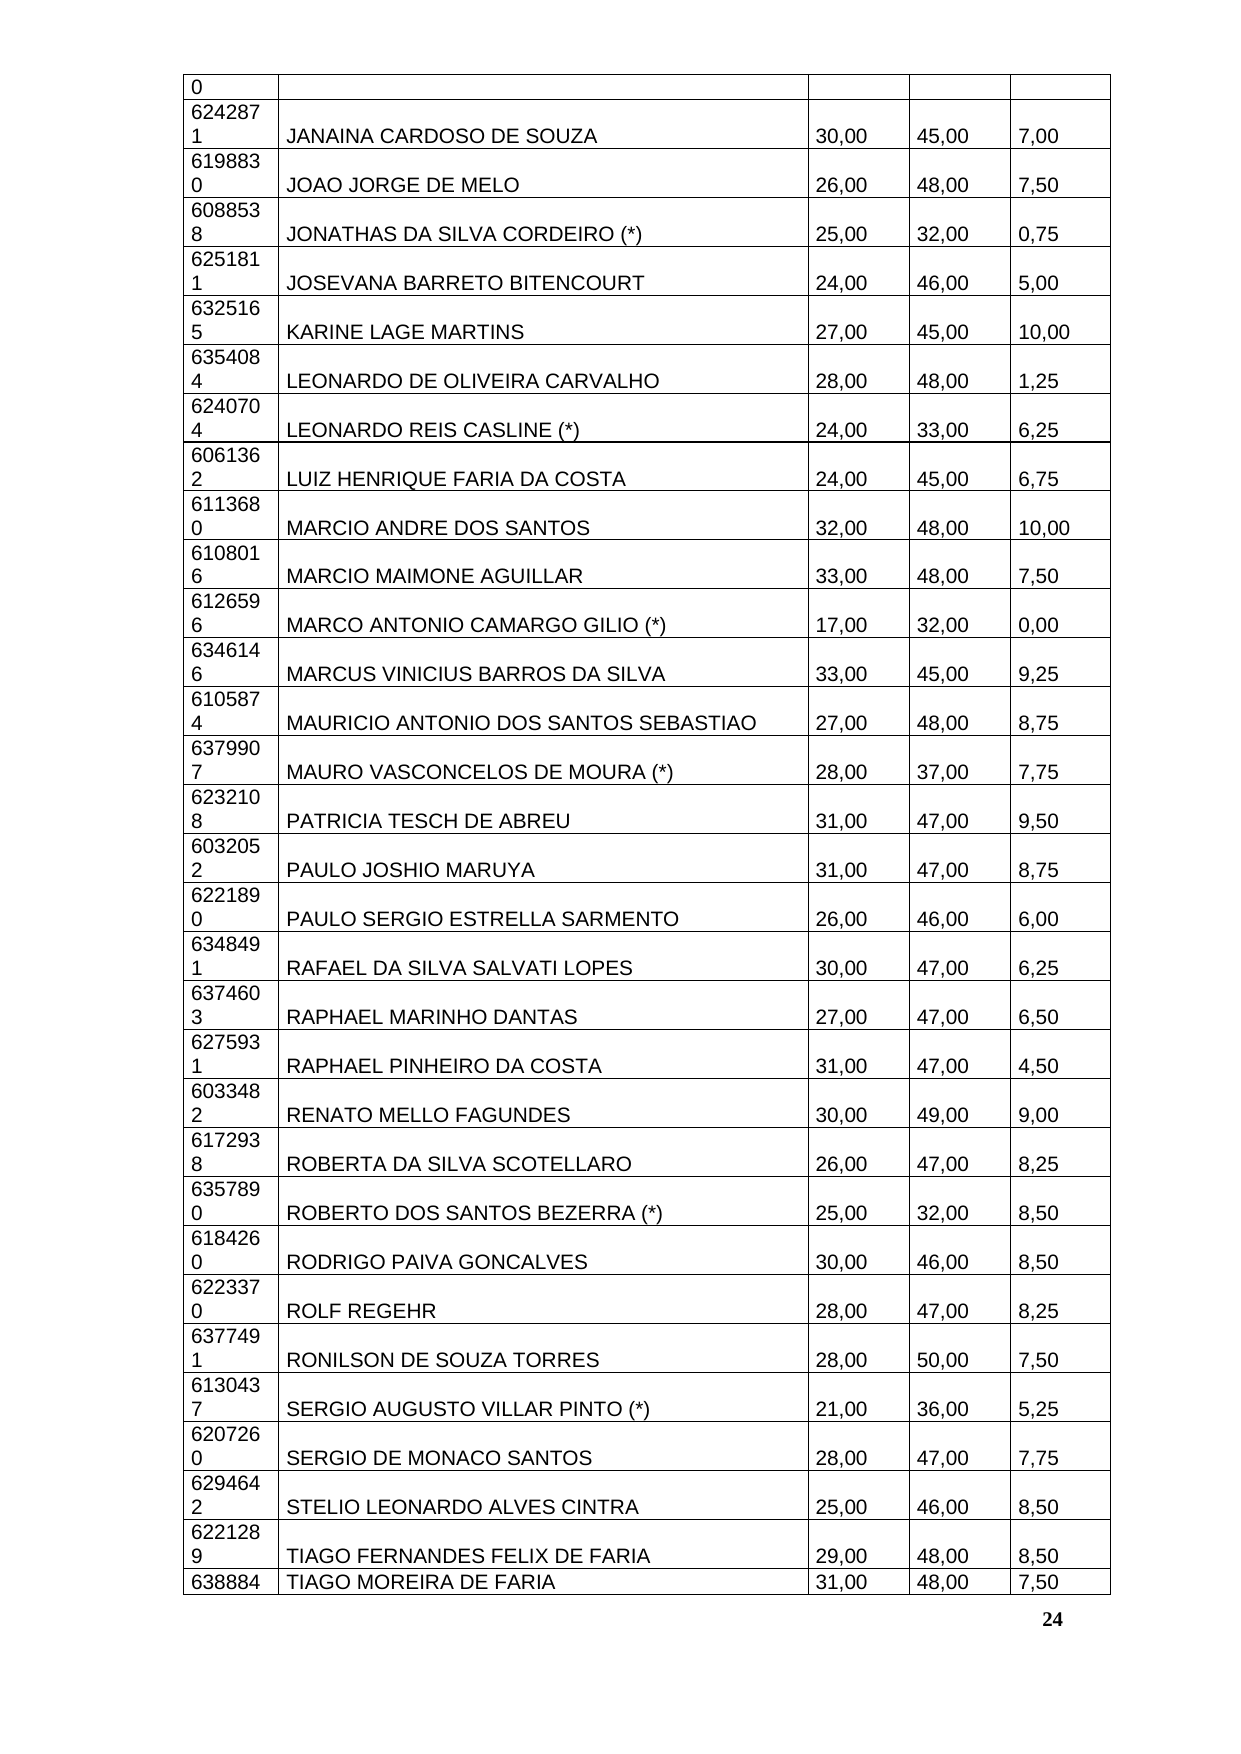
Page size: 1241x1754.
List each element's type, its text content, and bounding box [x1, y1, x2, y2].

table_cell 6061362 [184, 443, 278, 490]
table_cell 7,00 [1011, 100, 1110, 148]
table_cell 6223370 [184, 1275, 278, 1323]
table_cell 7,75 [1011, 1422, 1110, 1469]
table_cell JOSEVANA BARRETO BITENCOURT [279, 247, 808, 294]
table_cell 8,25 [1011, 1275, 1110, 1323]
table_cell 47,00 [910, 1422, 1010, 1469]
table_cell 25,00 [809, 1471, 909, 1518]
table_cell 48,00 [910, 149, 1010, 197]
table_cell 0,00 [1011, 589, 1110, 637]
table_cell 26,00 [809, 883, 909, 931]
table_cell 33,00 [809, 540, 909, 588]
table_cell 47,00 [910, 834, 1010, 882]
table_cell PATRICIA TESCH DE ABREU [279, 785, 808, 833]
table_cell 6275931 [184, 1030, 278, 1078]
table_cell 30,00 [809, 100, 909, 148]
table_cell [1011, 75, 1110, 99]
table_cell 6251811 [184, 247, 278, 294]
table_cell 47,00 [910, 981, 1010, 1029]
table_cell TIAGO FERNANDES FELIX DE FARIA [279, 1520, 808, 1567]
table_cell 27,00 [809, 687, 909, 735]
table_cell 8,50 [1011, 1520, 1110, 1567]
table_cell 6113680 [184, 491, 278, 539]
table_cell 6325165 [184, 296, 278, 343]
table_cell JONATHAS DA SILVA CORDEIRO (*) [279, 198, 808, 246]
table_cell 28,00 [809, 1324, 909, 1372]
table_cell SERGIO DE MONACO SANTOS [279, 1422, 808, 1469]
table_cell 33,00 [809, 638, 909, 686]
table_cell 26,00 [809, 149, 909, 197]
table_cell 46,00 [910, 1471, 1010, 1518]
table_cell 45,00 [910, 100, 1010, 148]
table_cell 6377491 [184, 1324, 278, 1372]
table_cell 6130437 [184, 1373, 278, 1421]
table_cell 6221890 [184, 883, 278, 931]
table_cell 6357890 [184, 1177, 278, 1225]
table_cell 638884 [184, 1569, 278, 1594]
table_cell 8,75 [1011, 834, 1110, 882]
table_cell 6346146 [184, 638, 278, 686]
table_cell 46,00 [910, 1226, 1010, 1274]
table_cell STELIO LEONARDO ALVES CINTRA [279, 1471, 808, 1518]
table_cell 5,00 [1011, 247, 1110, 294]
table_cell 6,50 [1011, 981, 1110, 1029]
table_cell 6221289 [184, 1520, 278, 1567]
table_cell PAULO SERGIO ESTRELLA SARMENTO [279, 883, 808, 931]
table_cell 24,00 [809, 443, 909, 490]
table_cell 45,00 [910, 296, 1010, 343]
table_cell MAURO VASCONCELOS DE MOURA (*) [279, 736, 808, 784]
table_cell RAFAEL DA SILVA SALVATI LOPES [279, 932, 808, 980]
table_cell 24,00 [809, 247, 909, 294]
table_cell 48,00 [910, 491, 1010, 539]
table_cell RENATO MELLO FAGUNDES [279, 1079, 808, 1127]
table_cell 28,00 [809, 736, 909, 784]
table_cell JANAINA CARDOSO DE SOUZA [279, 100, 808, 148]
table_cell 50,00 [910, 1324, 1010, 1372]
table_cell 37,00 [910, 736, 1010, 784]
table_cell 6,25 [1011, 394, 1110, 441]
table_cell 28,00 [809, 345, 909, 392]
table_cell 6032052 [184, 834, 278, 882]
table_cell 7,50 [1011, 1569, 1110, 1594]
table_cell MARCIO ANDRE DOS SANTOS [279, 491, 808, 539]
table_cell 45,00 [910, 443, 1010, 490]
table_cell 47,00 [910, 932, 1010, 980]
table_cell 27,00 [809, 981, 909, 1029]
table_cell 6088538 [184, 198, 278, 246]
table_cell 5,25 [1011, 1373, 1110, 1421]
table_cell 1,25 [1011, 345, 1110, 392]
table_cell 9,00 [1011, 1079, 1110, 1127]
table_cell 48,00 [910, 540, 1010, 588]
table_cell 7,75 [1011, 736, 1110, 784]
table_cell 48,00 [910, 345, 1010, 392]
table_cell MARCUS VINICIUS BARROS DA SILVA [279, 638, 808, 686]
table_cell RODRIGO PAIVA GONCALVES [279, 1226, 808, 1274]
table_cell RONILSON DE SOUZA TORRES [279, 1324, 808, 1372]
table_cell 6374603 [184, 981, 278, 1029]
table_cell 6379907 [184, 736, 278, 784]
table_cell 6232108 [184, 785, 278, 833]
table_cell 47,00 [910, 1030, 1010, 1078]
table_cell 6033482 [184, 1079, 278, 1127]
table_cell 30,00 [809, 1226, 909, 1274]
table_cell 6242871 [184, 100, 278, 148]
table_cell 8,50 [1011, 1177, 1110, 1225]
table_cell 6207260 [184, 1422, 278, 1469]
table_cell 6184260 [184, 1226, 278, 1274]
table_cell 28,00 [809, 1422, 909, 1469]
table_cell 24,00 [809, 394, 909, 441]
table_cell 17,00 [809, 589, 909, 637]
table_cell 6,25 [1011, 932, 1110, 980]
table_cell RAPHAEL MARINHO DANTAS [279, 981, 808, 1029]
table_cell 31,00 [809, 834, 909, 882]
table_cell 47,00 [910, 1128, 1010, 1176]
table_cell KARINE LAGE MARTINS [279, 296, 808, 343]
table_cell 29,00 [809, 1520, 909, 1567]
table_cell 6240704 [184, 394, 278, 441]
table_cell 7,50 [1011, 1324, 1110, 1372]
table_cell [809, 75, 909, 99]
table_cell 9,50 [1011, 785, 1110, 833]
table_cell MARCIO MAIMONE AGUILLAR [279, 540, 808, 588]
table_cell 21,00 [809, 1373, 909, 1421]
table_cell 49,00 [910, 1079, 1010, 1127]
table_cell 48,00 [910, 687, 1010, 735]
table_cell 46,00 [910, 247, 1010, 294]
table_cell LEONARDO REIS CASLINE (*) [279, 394, 808, 441]
table_cell 6294642 [184, 1471, 278, 1518]
table_cell 32,00 [910, 198, 1010, 246]
table_cell 27,00 [809, 296, 909, 343]
table_cell 8,50 [1011, 1471, 1110, 1518]
table_cell 6198830 [184, 149, 278, 197]
table_cell ROBERTA DA SILVA SCOTELLARO [279, 1128, 808, 1176]
table_cell 47,00 [910, 1275, 1010, 1323]
table_cell 31,00 [809, 1030, 909, 1078]
table_cell 48,00 [910, 1520, 1010, 1567]
table_cell 6,75 [1011, 443, 1110, 490]
table_cell 6172938 [184, 1128, 278, 1176]
table_cell 8,75 [1011, 687, 1110, 735]
table_cell 32,00 [809, 491, 909, 539]
table_cell 10,00 [1011, 491, 1110, 539]
table_cell 9,25 [1011, 638, 1110, 686]
table_cell PAULO JOSHIO MARUYA [279, 834, 808, 882]
table_cell LUIZ HENRIQUE FARIA DA COSTA [279, 443, 808, 490]
table_cell 45,00 [910, 638, 1010, 686]
table_cell 32,00 [910, 1177, 1010, 1225]
table_cell 32,00 [910, 589, 1010, 637]
table_cell MARCO ANTONIO CAMARGO GILIO (*) [279, 589, 808, 637]
table_cell 6,00 [1011, 883, 1110, 931]
table_cell 8,50 [1011, 1226, 1110, 1274]
table_cell 46,00 [910, 883, 1010, 931]
table_cell [910, 75, 1010, 99]
table_cell ROLF REGEHR [279, 1275, 808, 1323]
table_cell SERGIO AUGUSTO VILLAR PINTO (*) [279, 1373, 808, 1421]
table_cell [279, 75, 808, 99]
table_cell 25,00 [809, 1177, 909, 1225]
table_cell 31,00 [809, 785, 909, 833]
table_cell 6126596 [184, 589, 278, 637]
table_cell 6108016 [184, 540, 278, 588]
table_cell 36,00 [910, 1373, 1010, 1421]
table_cell 7,50 [1011, 149, 1110, 197]
table_cell 48,00 [910, 1569, 1010, 1594]
table_cell TIAGO MOREIRA DE FARIA [279, 1569, 808, 1594]
table_cell ROBERTO DOS SANTOS BEZERRA (*) [279, 1177, 808, 1225]
table_cell 0 [184, 75, 278, 99]
table_cell 28,00 [809, 1275, 909, 1323]
table_cell 0,75 [1011, 198, 1110, 246]
table_cell MAURICIO ANTONIO DOS SANTOS SEBASTIAO [279, 687, 808, 735]
table_cell 30,00 [809, 1079, 909, 1127]
table_cell 6354084 [184, 345, 278, 392]
table_cell 7,50 [1011, 540, 1110, 588]
table_cell 4,50 [1011, 1030, 1110, 1078]
table_cell 8,25 [1011, 1128, 1110, 1176]
table_cell JOAO JORGE DE MELO [279, 149, 808, 197]
table_cell LEONARDO DE OLIVEIRA CARVALHO [279, 345, 808, 392]
table_cell 31,00 [809, 1569, 909, 1594]
table_cell 26,00 [809, 1128, 909, 1176]
table_cell 25,00 [809, 198, 909, 246]
table_cell 30,00 [809, 932, 909, 980]
table_cell 6348491 [184, 932, 278, 980]
table_cell 6105874 [184, 687, 278, 735]
table_cell 47,00 [910, 785, 1010, 833]
table_cell 33,00 [910, 394, 1010, 441]
table_cell 10,00 [1011, 296, 1110, 343]
table_cell RAPHAEL PINHEIRO DA COSTA [279, 1030, 808, 1078]
